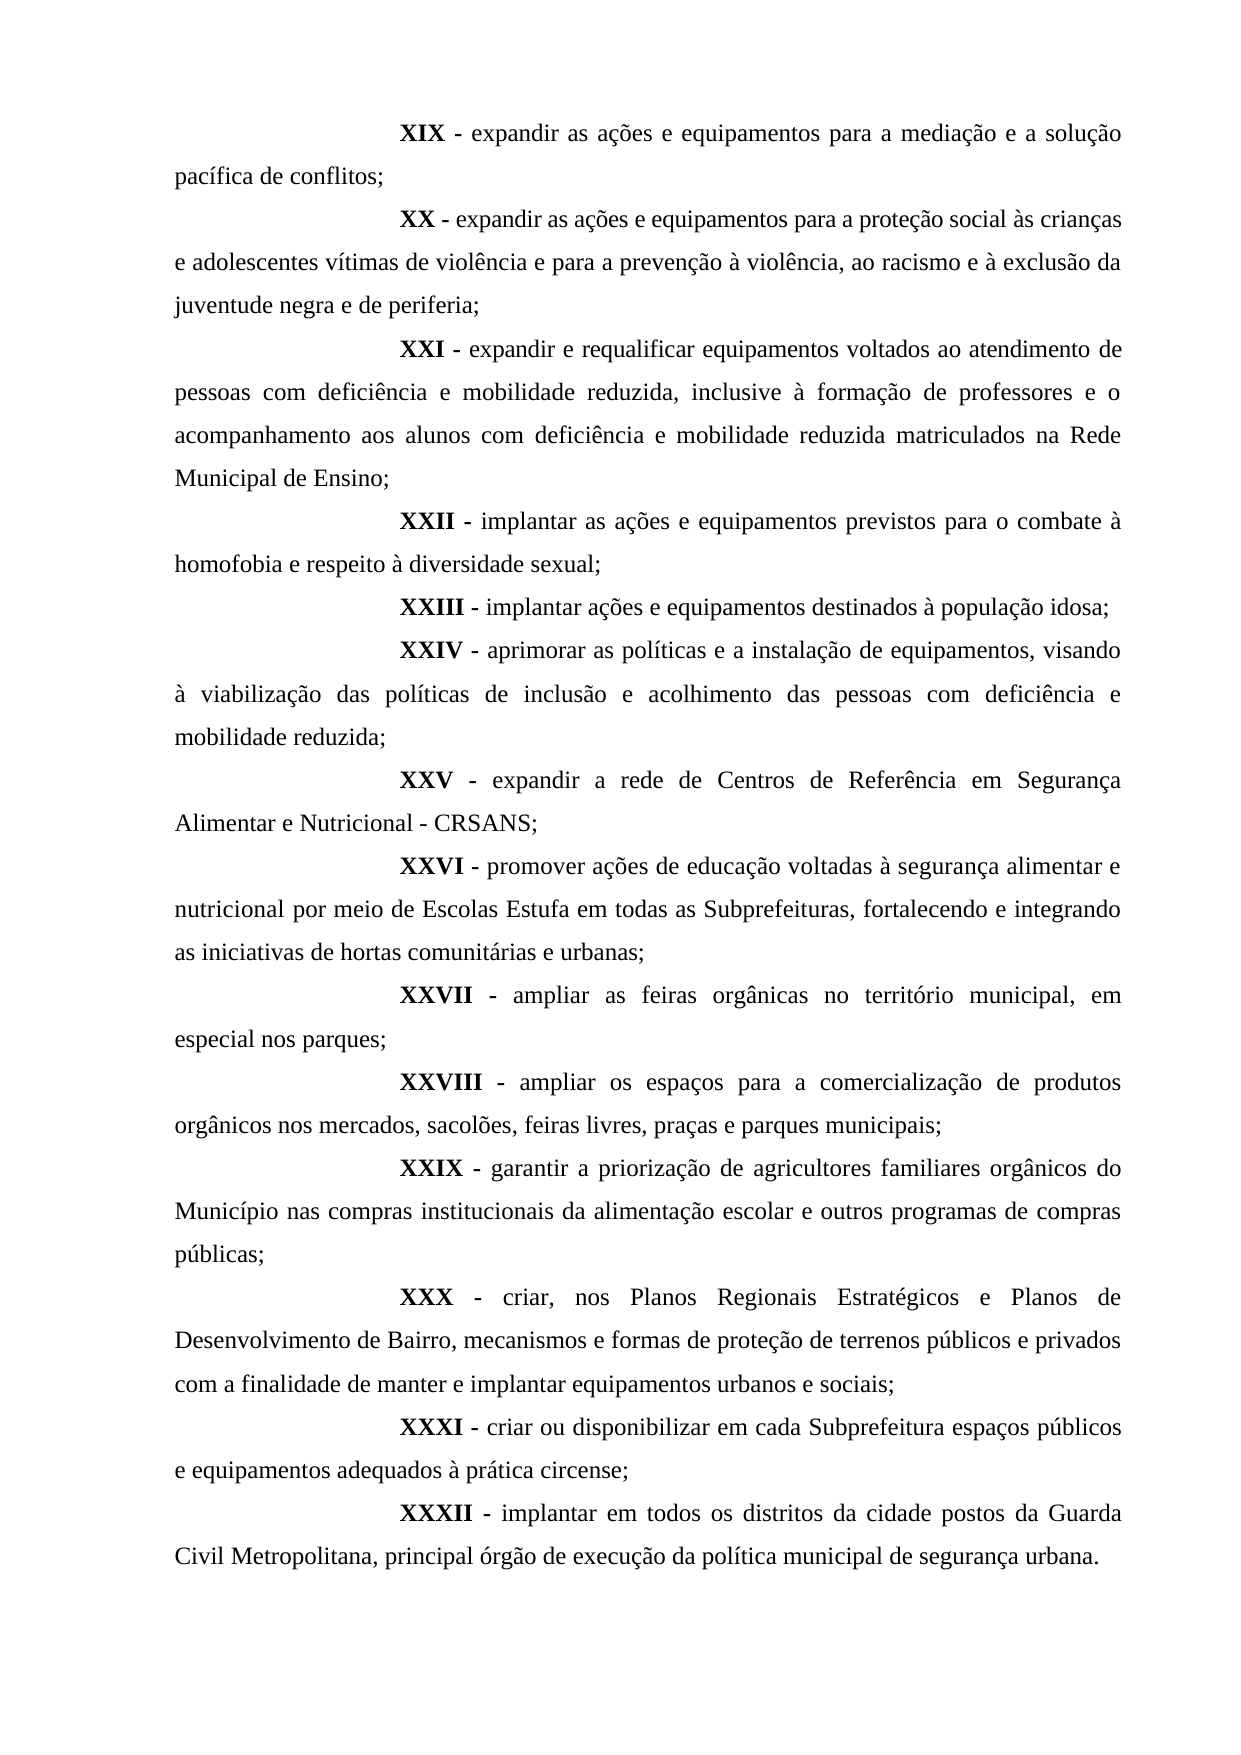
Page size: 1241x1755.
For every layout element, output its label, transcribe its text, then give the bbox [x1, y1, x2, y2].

text XXVI - promover ações de educação voltadas à segurança alimentar e nutricional por meio de Escolas Estufa em todas as Subprefeituras, fortalecendo e integrando as iniciativas de hortas comunitárias e urbanas; [174, 851, 1122, 966]
text XXXII - implantar em todos os distritos da cidade postos da Guarda Civil Metropolitana, principal órgão de execução da política municipal de segurança urbana. [174, 1498, 1122, 1570]
text XIX - expandir as ações e equipamentos para a mediação e a solução pacífica de conflitos; [174, 118, 1122, 190]
text XXV - expandir a rede de Centros de Referência em Segurança Alimentar e Nutricional - CRSANS; [174, 765, 1122, 837]
text XXX - criar, nos Planos Regionais Estratégicos e Planos de Desenvolvimento de Bairro, mecanismos e formas de proteção de terrenos públicos e privados com a finalidade de manter e implantar equipamentos urbanos e sociais; [174, 1282, 1122, 1397]
text XXII - implantar as ações e equipamentos previstos para o combate à homofobia e respeito à diversidade sexual; [174, 506, 1122, 578]
text XXIII - implantar ações e equipamentos destinados à população idosa; [174, 592, 1122, 621]
text XXIV - aprimorar as políticas e a instalação de equipamentos, visando à viabilização das políticas de inclusão e acolhimento das pessoas com deficiência e mobilidade reduzida; [174, 636, 1122, 751]
text XXI - expandir e requalificar equipamentos voltados ao atendimento de pessoas com deficiência e mobilidade reduzida, inclusive à formação de professores e o acompanhamento aos alunos com deficiência e mobilidade reduzida matriculados na Rede Municipal de Ensino; [174, 334, 1122, 492]
text XXXI - criar ou disponibilizar em cada Subprefeitura espaços públicos e equipamentos adequados à prática circense; [174, 1412, 1122, 1484]
text XXIX - garantir a priorização de agricultores familiares orgânicos do Município nas compras institucionais da alimentação escolar e outros programas de compras públicas; [174, 1153, 1122, 1268]
text XXVIII - ampliar os espaços para a comercialização de produtos orgânicos nos mercados, sacolões, feiras livres, praças e parques municipais; [174, 1067, 1122, 1139]
text XX - expandir as ações e equipamentos para a proteção social às crianças e adolescentes vítimas de violência e para a prevenção à violência, ao racismo e à exclusão da juventude negra e de periferia; [174, 204, 1122, 319]
text XXVII - ampliar as feiras orgânicas no território municipal, em especial nos parques; [174, 981, 1122, 1052]
